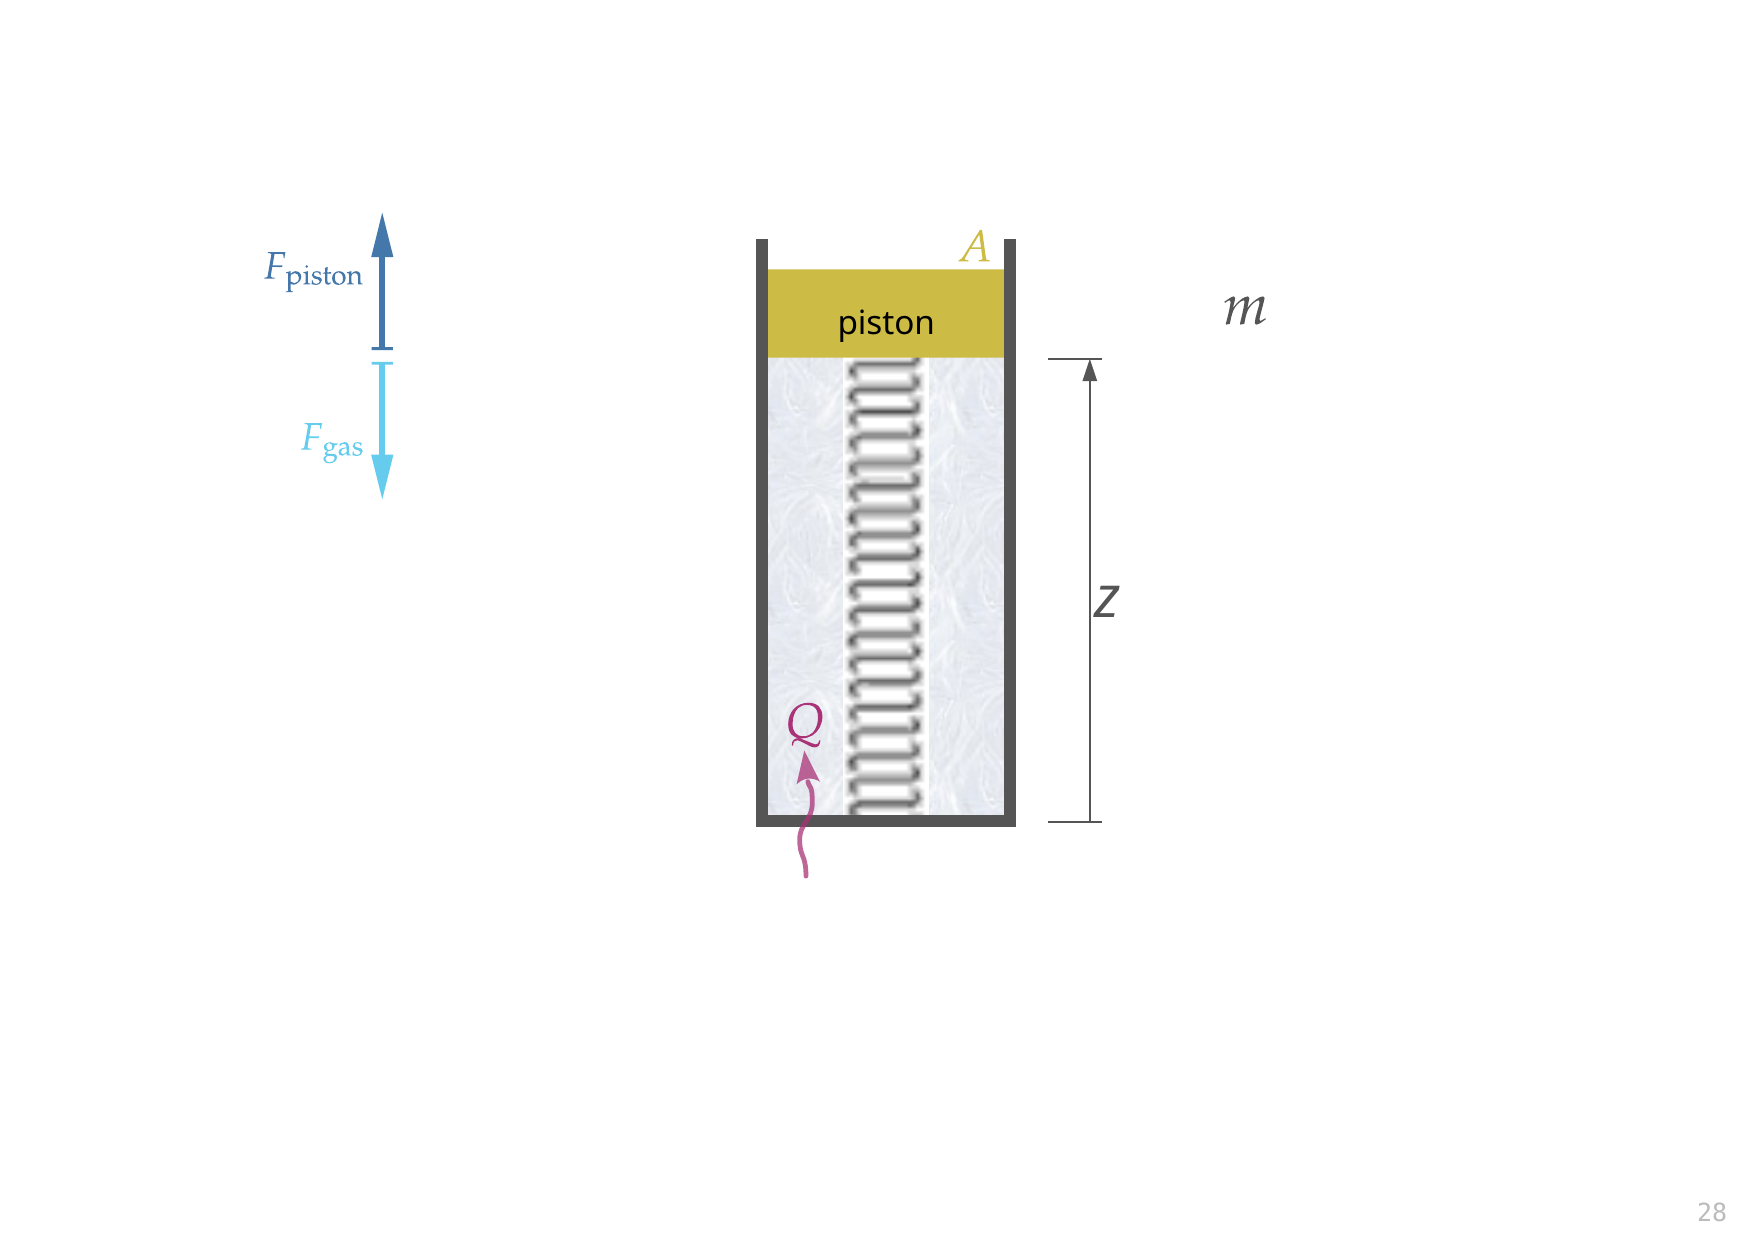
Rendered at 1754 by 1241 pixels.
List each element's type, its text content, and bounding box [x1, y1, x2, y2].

text_box [958, 229, 990, 262]
text_box piston [825, 291, 947, 340]
picture [843, 358, 929, 815]
text_box [285, 271, 302, 293]
text_box [338, 442, 351, 456]
text_box z [1091, 548, 1136, 622]
text_box [301, 423, 323, 450]
text_box [264, 252, 286, 279]
text_box [1224, 296, 1266, 325]
text_box [352, 442, 363, 456]
text_box [303, 271, 322, 285]
text_box z [1079, 548, 1089, 622]
text_box [323, 442, 338, 464]
text_box [322, 266, 363, 285]
text_box [768, 269, 1004, 815]
